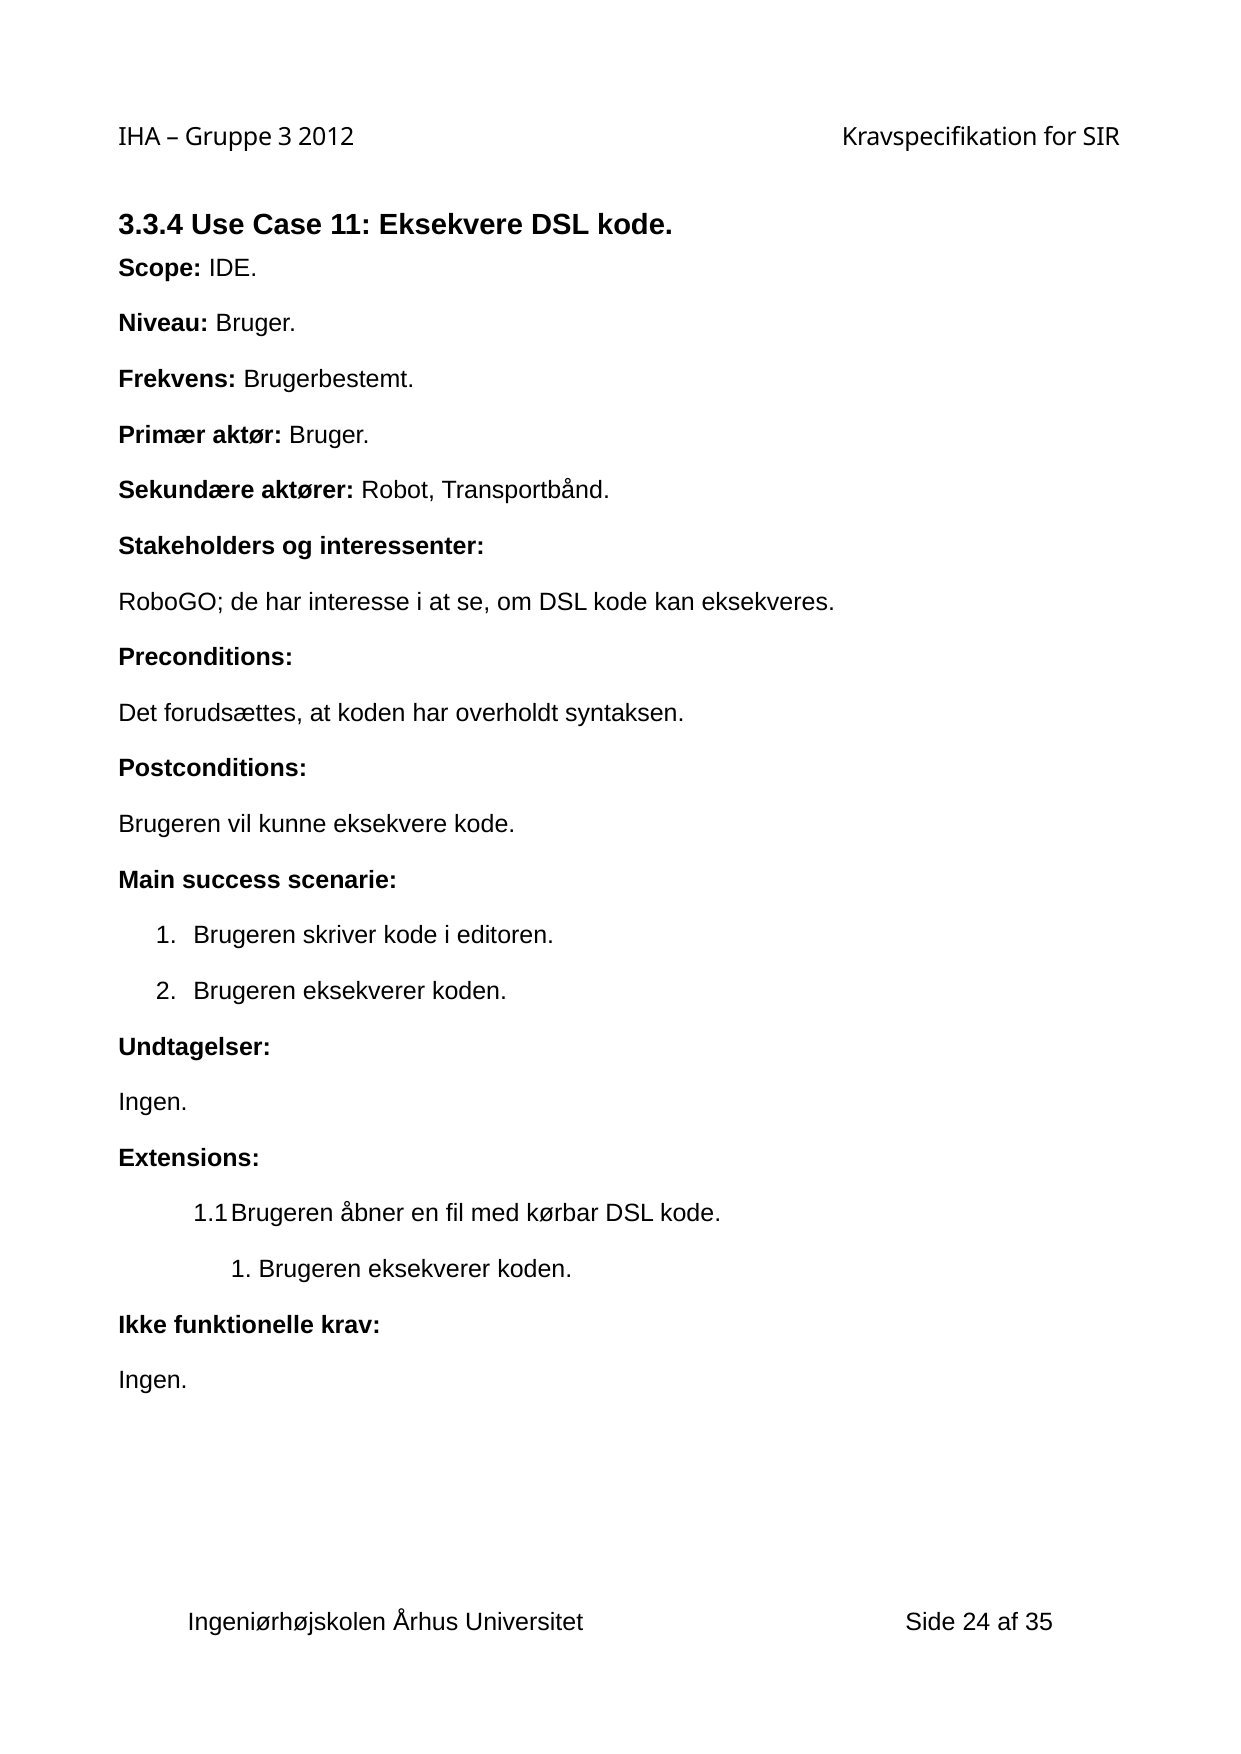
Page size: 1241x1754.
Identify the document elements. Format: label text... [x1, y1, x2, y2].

list Brugeren eksekverer koden. [156, 976, 1122, 1004]
text Niveau: Bruger. [118, 308, 1122, 337]
list Brugeren åbner en fil med kørbar DSL kode. [193, 1198, 1122, 1227]
text Undtagelser: [118, 1031, 1122, 1060]
text RoboGO; de har interesse i at se, om DSL kode kan eksekveres. [118, 586, 1122, 615]
text Primær aktør: Bruger. [118, 419, 1122, 448]
text Det forudsættes, at koden har overholdt syntaksen. [118, 698, 1122, 726]
text Extensions: [118, 1143, 1122, 1171]
text Stakeholders og interessenter: [118, 531, 1122, 559]
text Ikke funktionelle krav: [118, 1309, 1122, 1338]
text Ingen. [118, 1365, 1122, 1394]
list Brugeren skriver kode i editoren. [156, 920, 1122, 949]
text Main success scenarie: [118, 864, 1122, 893]
subtitle 3.3.4 Use Case 11: Eksekvere DSL kode. [118, 207, 1122, 240]
text Sekundære aktører: Robot, Transportbånd. [118, 475, 1122, 504]
text Ingen. [118, 1087, 1122, 1116]
text Brugeren vil kunne eksekvere kode. [118, 809, 1122, 838]
text Preconditions: [118, 642, 1122, 671]
text Postconditions: [118, 753, 1122, 782]
text Frekvens: Brugerbestemt. [118, 364, 1122, 393]
list 1. Brugeren eksekverer koden. [193, 1254, 1122, 1283]
text Scope: IDE. [118, 253, 1122, 281]
